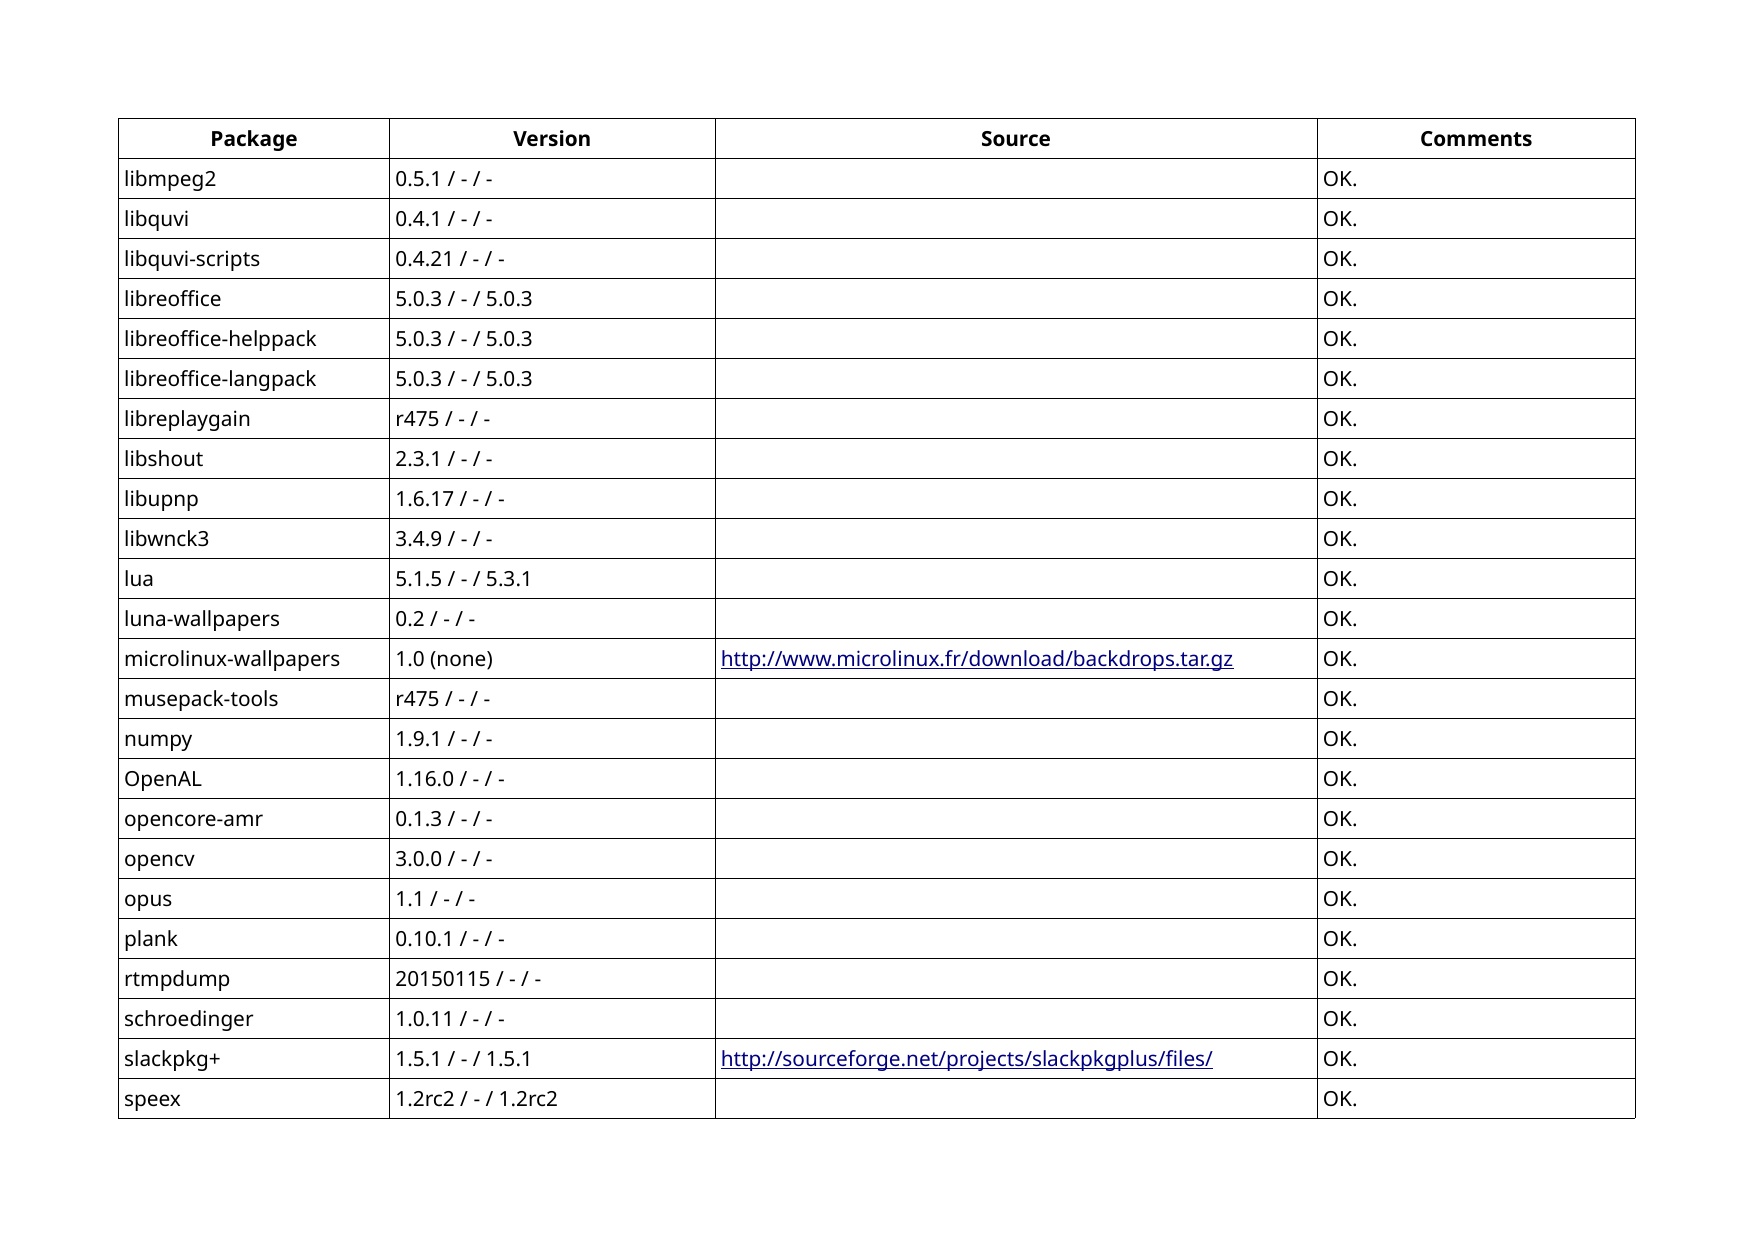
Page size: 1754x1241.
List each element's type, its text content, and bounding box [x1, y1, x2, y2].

table_cell 1.1 / - / - [390, 879, 715, 918]
table_cell libupnp [119, 479, 389, 518]
table_cell OK. [1318, 919, 1635, 958]
table_cell schroedinger [119, 999, 389, 1038]
table_cell [716, 239, 1317, 278]
table_cell libquvi [119, 199, 389, 238]
table_cell [716, 399, 1317, 438]
table_cell OK. [1318, 759, 1635, 798]
table_cell lua [119, 559, 389, 598]
table_cell opus [119, 879, 389, 918]
table_cell [716, 959, 1317, 998]
table_cell 1.6.17 / - / - [390, 479, 715, 518]
table_cell 0.4.1 / - / - [390, 199, 715, 238]
table_cell OK. [1318, 479, 1635, 518]
table_cell 3.4.9 / - / - [390, 519, 715, 558]
table_cell OK. [1318, 439, 1635, 478]
table_cell [716, 719, 1317, 758]
table_cell OK. [1318, 959, 1635, 998]
table_cell 2.3.1 / - / - [390, 439, 715, 478]
table_cell libreoffice-helppack [119, 319, 389, 358]
table_cell libreplaygain [119, 399, 389, 438]
table_cell numpy [119, 719, 389, 758]
table_cell OK. [1318, 319, 1635, 358]
table_cell OK. [1318, 1039, 1635, 1078]
table_cell r475 / - / - [390, 679, 715, 718]
table_cell [716, 919, 1317, 958]
table_cell [716, 999, 1317, 1038]
table_cell 1.0 (none) [390, 639, 715, 678]
table_cell 0.4.21 / - / - [390, 239, 715, 278]
table_cell [716, 519, 1317, 558]
table_cell [716, 599, 1317, 638]
table_cell [716, 799, 1317, 838]
table_cell [716, 479, 1317, 518]
table_cell [716, 839, 1317, 878]
table_cell http://www.microlinux.fr/download/backdrops.tar.gz [716, 639, 1317, 678]
table_cell r475 / - / - [390, 399, 715, 438]
table_cell [716, 319, 1317, 358]
table_cell libshout [119, 439, 389, 478]
table_cell OK. [1318, 399, 1635, 438]
table_cell OK. [1318, 839, 1635, 878]
table_header Version [390, 119, 715, 158]
table_cell [716, 439, 1317, 478]
table_cell 5.0.3 / - / 5.0.3 [390, 319, 715, 358]
table_cell libreoffice [119, 279, 389, 318]
table_cell 1.9.1 / - / - [390, 719, 715, 758]
table_cell opencv [119, 839, 389, 878]
table_cell OK. [1318, 879, 1635, 918]
table_cell OK. [1318, 239, 1635, 278]
table_cell slackpkg+ [119, 1039, 389, 1078]
table_cell libwnck3 [119, 519, 389, 558]
table_cell 1.5.1 / - / 1.5.1 [390, 1039, 715, 1078]
table_cell OK. [1318, 559, 1635, 598]
table_header Source [716, 119, 1317, 158]
table_cell OK. [1318, 279, 1635, 318]
table_cell 0.2 / - / - [390, 599, 715, 638]
table_cell OK. [1318, 799, 1635, 838]
table_cell OK. [1318, 199, 1635, 238]
table_cell OK. [1318, 719, 1635, 758]
table_cell [716, 199, 1317, 238]
table_cell 0.1.3 / - / - [390, 799, 715, 838]
table_cell libreoffice-langpack [119, 359, 389, 398]
table_cell musepack-tools [119, 679, 389, 718]
table_cell rtmpdump [119, 959, 389, 998]
table_cell speex [119, 1079, 389, 1118]
table_cell http://sourceforge.net/projects/slackpkgplus/files/ [716, 1039, 1317, 1078]
table_cell OK. [1318, 359, 1635, 398]
table_cell 1.0.11 / - / - [390, 999, 715, 1038]
table_cell OK. [1318, 999, 1635, 1038]
table_cell OK. [1318, 599, 1635, 638]
table_cell libquvi-scripts [119, 239, 389, 278]
table_cell [716, 759, 1317, 798]
table_cell [716, 559, 1317, 598]
table_cell luna-wallpapers [119, 599, 389, 638]
table_cell OK. [1318, 159, 1635, 198]
table_header Comments [1318, 119, 1635, 158]
table_cell 0.10.1 / - / - [390, 919, 715, 958]
table_cell 1.2rc2 / - / 1.2rc2 [390, 1079, 715, 1118]
table_cell 5.0.3 / - / 5.0.3 [390, 359, 715, 398]
table_cell libmpeg2 [119, 159, 389, 198]
table_header Package [119, 119, 389, 158]
table_cell [716, 359, 1317, 398]
table_cell [716, 279, 1317, 318]
table_cell OK. [1318, 639, 1635, 678]
table_cell OK. [1318, 519, 1635, 558]
table_cell 3.0.0 / - / - [390, 839, 715, 878]
table_cell [716, 1079, 1317, 1118]
table_cell 1.16.0 / - / - [390, 759, 715, 798]
table_cell 20150115 / - / - [390, 959, 715, 998]
table_cell OK. [1318, 1079, 1635, 1118]
table_cell 0.5.1 / - / - [390, 159, 715, 198]
table_cell microlinux-wallpapers [119, 639, 389, 678]
table_cell plank [119, 919, 389, 958]
table_cell OK. [1318, 679, 1635, 718]
table_cell 5.0.3 / - / 5.0.3 [390, 279, 715, 318]
table_cell [716, 159, 1317, 198]
table_cell [716, 879, 1317, 918]
table_cell opencore-amr [119, 799, 389, 838]
table_cell 5.1.5 / - / 5.3.1 [390, 559, 715, 598]
table_cell OpenAL [119, 759, 389, 798]
table_cell [716, 679, 1317, 718]
